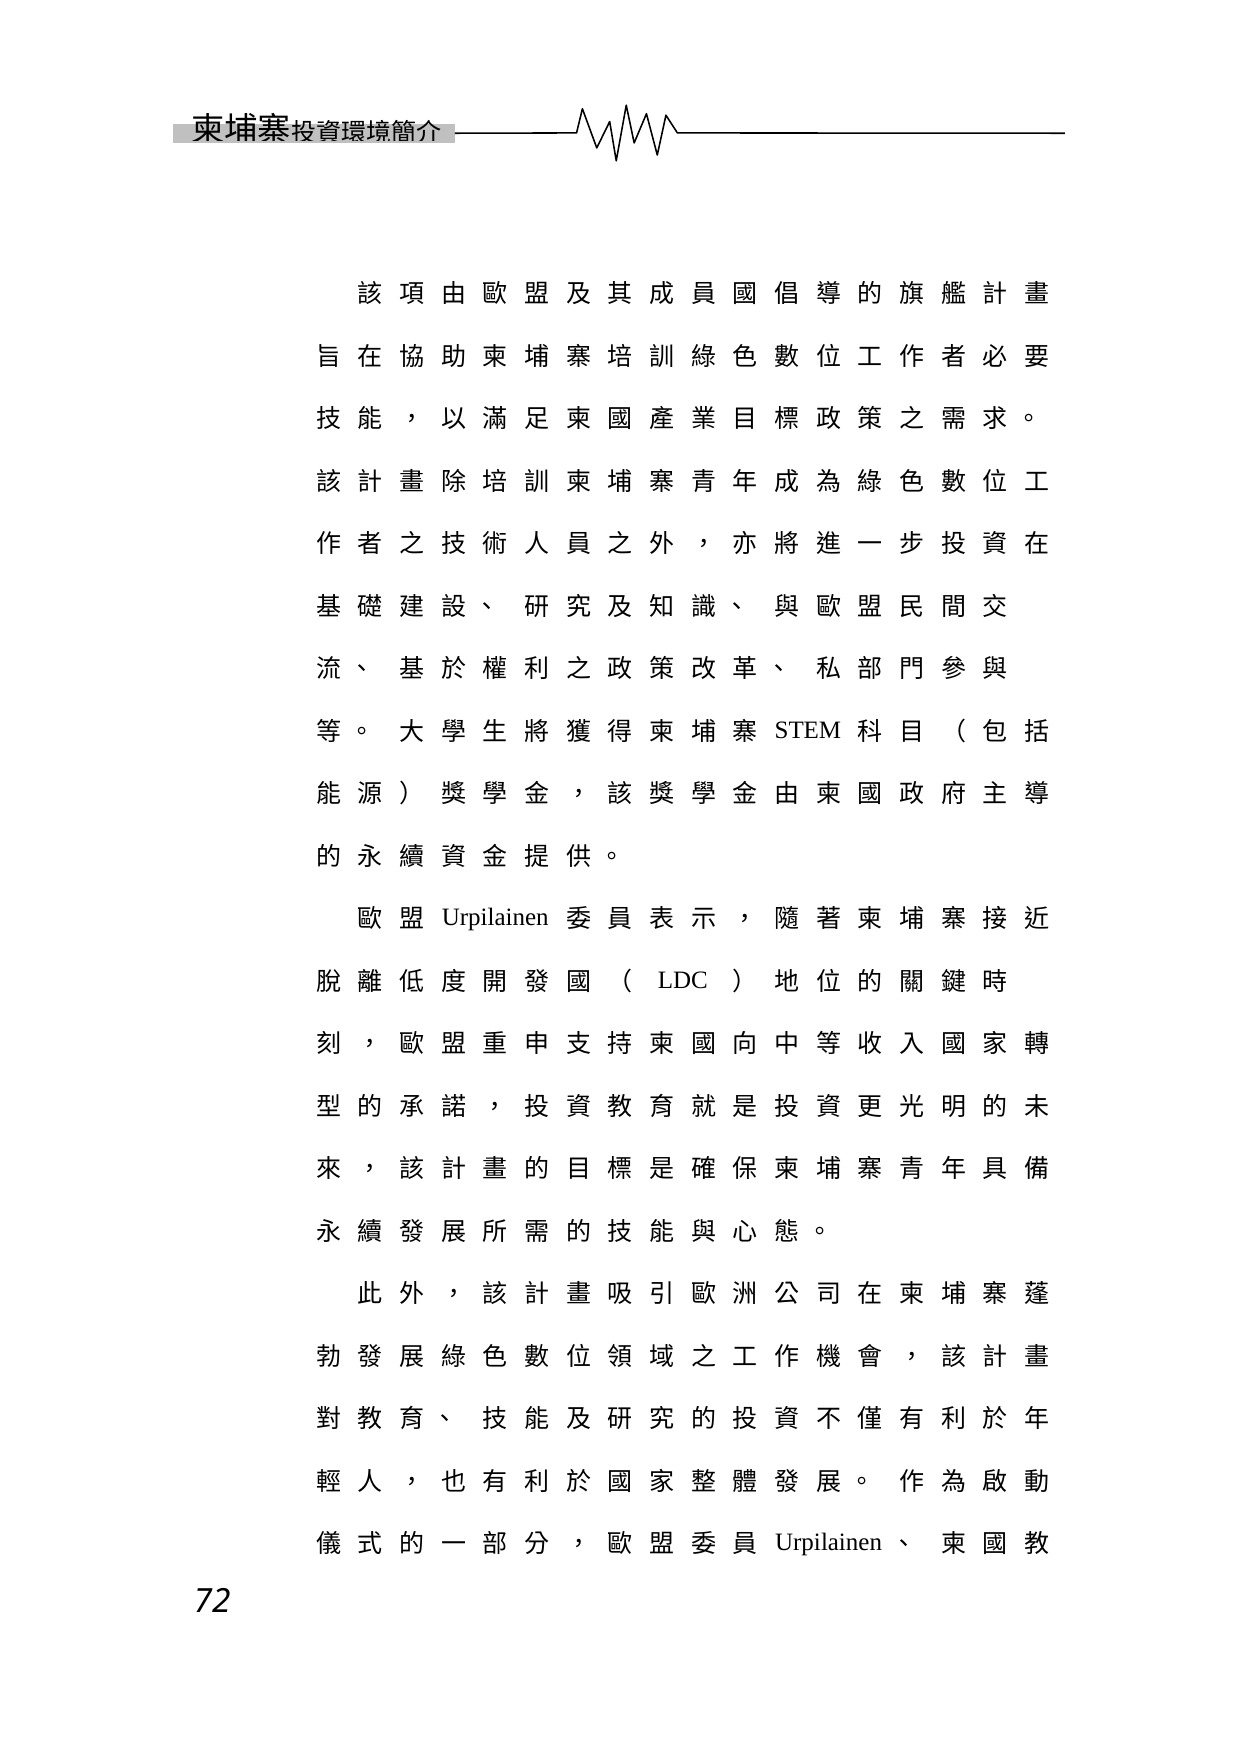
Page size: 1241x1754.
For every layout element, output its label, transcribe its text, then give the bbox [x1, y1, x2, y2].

text 此外，該計畫吸引歐洲公司在柬埔寨蓬勃發展綠色數位領域之工作機會，該計畫對教育、技能及研究的投資不僅有利於年輕人，也有利於國家整體發展。作為啟動儀式的一部分，歐盟委員Urpilainen、柬國教 [281, 1250, 1058, 1563]
text 歐盟Urpilainen委員表示，隨著柬埔寨接近脫離低度開發國（LDC）地位的關鍵時刻，歐盟重申支持柬國向中等收入國家轉型的承諾，投資教育就是投資更光明的未來，該計畫的目標是確保柬埔寨青年具備永續發展所需的技能與心態。 [281, 875, 1058, 1250]
text 該項由歐盟及其成員國倡導的旗艦計畫旨在協助柬埔寨培訓綠色數位工作者必要技能，以滿足柬國產業目標政策之需求。該計畫除培訓柬埔寨青年成為綠色數位工作者之技術人員之外，亦將進一步投資在基礎建設、研究及知識、與歐盟民間交流、基於權利之政策改革、私部門參與等。大學生將獲得柬埔寨STEM科目（包括能源）獎學金，該獎學金由柬國政府主導的永續資金提供。 [281, 250, 1058, 875]
